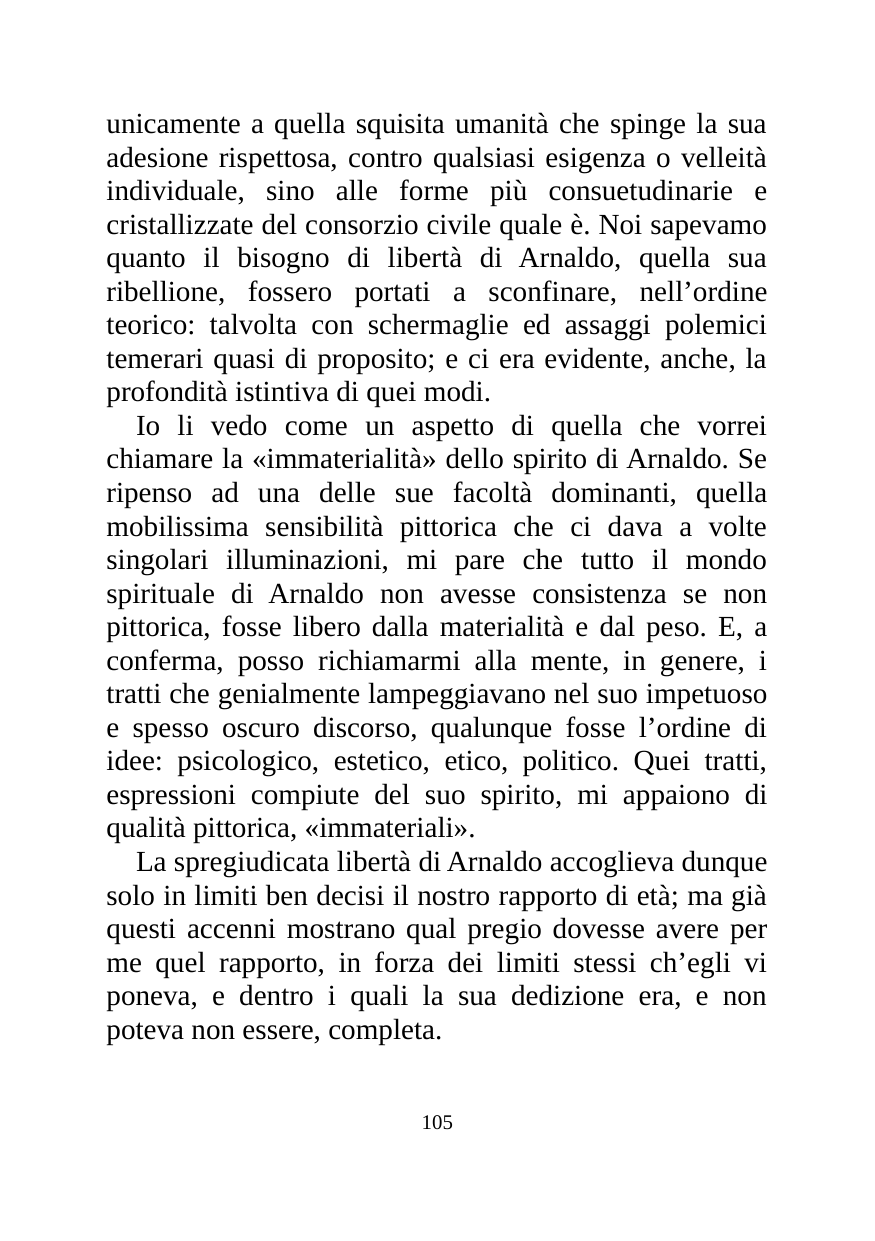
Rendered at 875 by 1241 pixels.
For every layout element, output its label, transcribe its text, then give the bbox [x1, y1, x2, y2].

text La spregiudicata libertà di Arnaldo accoglieva dunque solo in limiti ben decisi il nostro rapporto di età; ma già questi accenni mostrano qual pregio dovesse avere per me quel rapporto, in forza dei limiti stessi ch’egli vi poneva, e dentro i quali la sua dedizione era, e non poteva non essere, completa. [106, 844, 768, 1045]
text Io li vedo come un aspetto di quella che vorrei chiamare la «immaterialità» dello spirito di Arnaldo. Se ripenso ad una delle sue facoltà dominanti, quella mobilissima sensibilità pittorica che ci dava a volte singolari illuminazioni, mi pare che tutto il mondo spirituale di Arnaldo non avesse consistenza se non pittorica, fosse libero dalla materialità e dal peso. E, a conferma, posso richiamarmi alla mente, in genere, i tratti che genialmente lampeggiavano nel suo impetuoso e spesso oscuro discorso, qualunque fosse l’ordine di idee: psicologico, estetico, etico, politico. Quei tratti, espressioni compiute del suo spirito, mi appaiono di qualità pittorica, «immateriali». [106, 408, 768, 844]
text unicamente a quella squisita umanità che spinge la sua adesione rispettosa, contro qualsiasi esigenza o velleità individuale, sino alle forme più consuetudinarie e cristallizzate del consorzio civile quale è. Noi sapevamo quanto il bisogno di libertà di Arnaldo, quella sua ribellione, fossero portati a sconfinare, nell’ordine teorico: talvolta con schermaglie ed assaggi polemici temerari quasi di proposito; e ci era evidente, anche, la profondità istintiva di quei modi. [106, 106, 768, 408]
